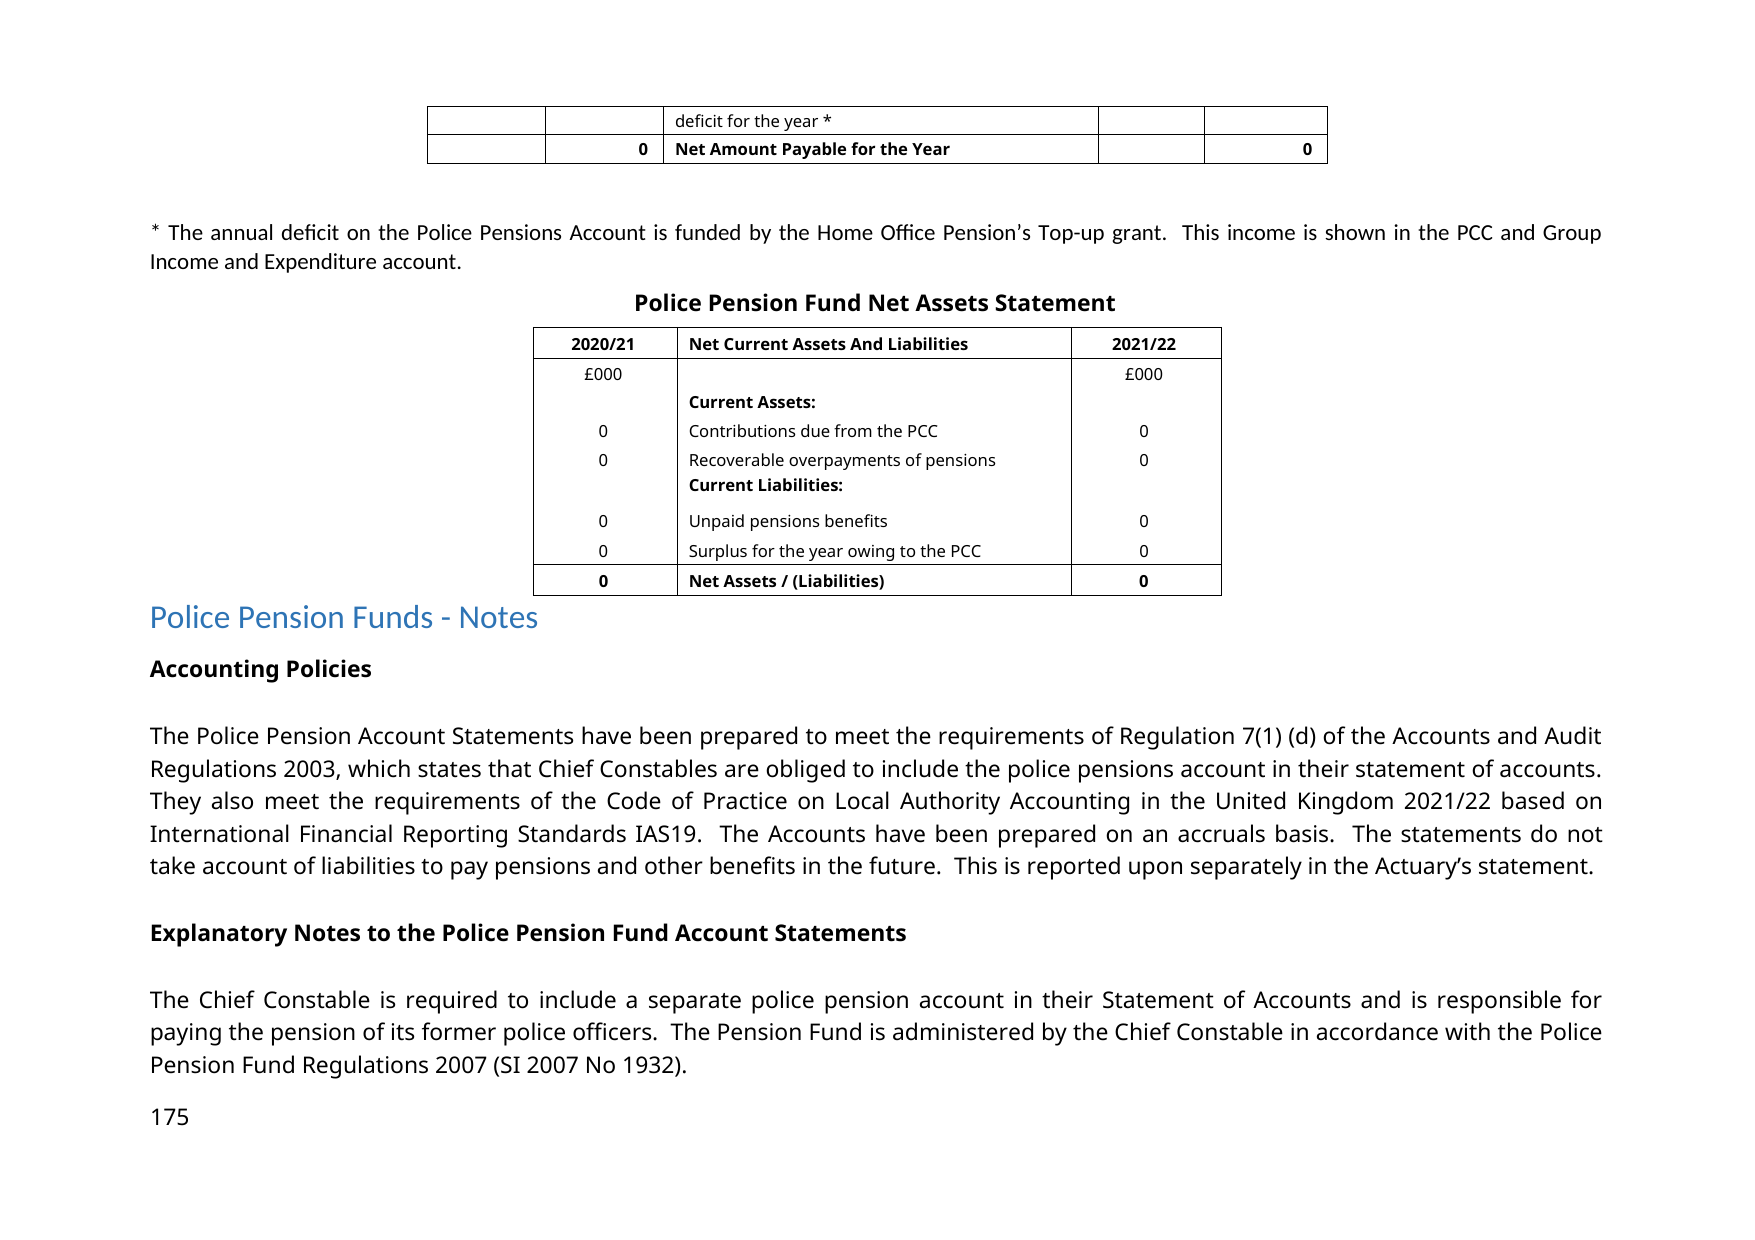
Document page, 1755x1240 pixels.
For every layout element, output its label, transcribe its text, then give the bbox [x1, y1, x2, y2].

subtitle Explanatory Notes to the Police Pension Fund Account Statements [149, 916, 1522, 948]
table_cell £000 [534, 359, 677, 415]
table_cell deficit for the year * [664, 107, 1098, 134]
table_cell [428, 107, 545, 134]
table_cell Recoverable overpayments of pensions Current Liabilities: [678, 444, 1071, 505]
table_cell 0 [534, 505, 677, 535]
subtitle Accounting Policies [149, 653, 1522, 684]
table_cell 0 [534, 565, 677, 595]
table_cell Unpaid pensions benefits [678, 505, 1071, 535]
table_cell 0 [1072, 444, 1221, 505]
table_cell 0 [534, 415, 677, 444]
table_cell [1099, 107, 1204, 134]
table_cell [428, 135, 545, 162]
text Police Pension Fund Net Assets Statement [151, 287, 1605, 318]
table_cell Contributions due from the PCC [678, 415, 1071, 444]
table_cell 0 [534, 444, 677, 505]
table_header 2020/21 [534, 328, 677, 357]
table_cell 0 [546, 135, 663, 162]
table_header Net Current Assets And Liabilities [678, 328, 1071, 357]
table_cell [1099, 135, 1204, 162]
text The Police Pension Account Statements have been prepared to meet the requirements of Regulation 7(1) (d) of the Accounts and Audit Regulations 2003, which states that Chief Constables are obliged to include the police pensions account in their statement of accounts. They also meet the requirements of the Code of Practice on Local Authority Accounting in the United Kingdom 2021/22 based on International Financial Reporting Standards IAS19. The Accounts have been prepared on an accruals basis. The statements do not take account of liabilities to pay pensions and other benefits in the future. This is reported upon separately in the Actuary’s statement. [149, 720, 1605, 881]
table_cell 0 [534, 535, 677, 564]
table_cell 0 [1072, 565, 1221, 595]
subtitle Police Pension Funds - Notes [149, 596, 1616, 637]
text * The annual deficit on the Police Pensions Account is funded by the Home Office Pension’s Top-up grant. This income is shown in the PCC and Group Income and Expenditure account. [149, 218, 1607, 275]
table_cell Net Amount Payable for the Year [664, 135, 1098, 162]
table_cell 0 [1072, 535, 1221, 564]
table_cell Net Assets / (Liabilities) [678, 565, 1071, 595]
table_cell 0 [1072, 505, 1221, 535]
table_cell [546, 107, 663, 134]
table_cell [1205, 107, 1327, 134]
table_cell 0 [1072, 415, 1221, 444]
table_cell 0 [1205, 135, 1327, 162]
table_header 2021/22 [1072, 328, 1221, 357]
table_cell Current Assets: [678, 359, 1071, 415]
table_cell £000 [1072, 359, 1221, 415]
text The Chief Constable is required to include a separate police pension account in their Statement of Accounts and is responsible for paying the pension of its former police officers. The Pension Fund is administered by the Chief Constable in accordance with the Police Pension Fund Regulations 2007 (SI 2007 No 1932). [149, 984, 1605, 1080]
table_cell Surplus for the year owing to the PCC [678, 535, 1071, 564]
